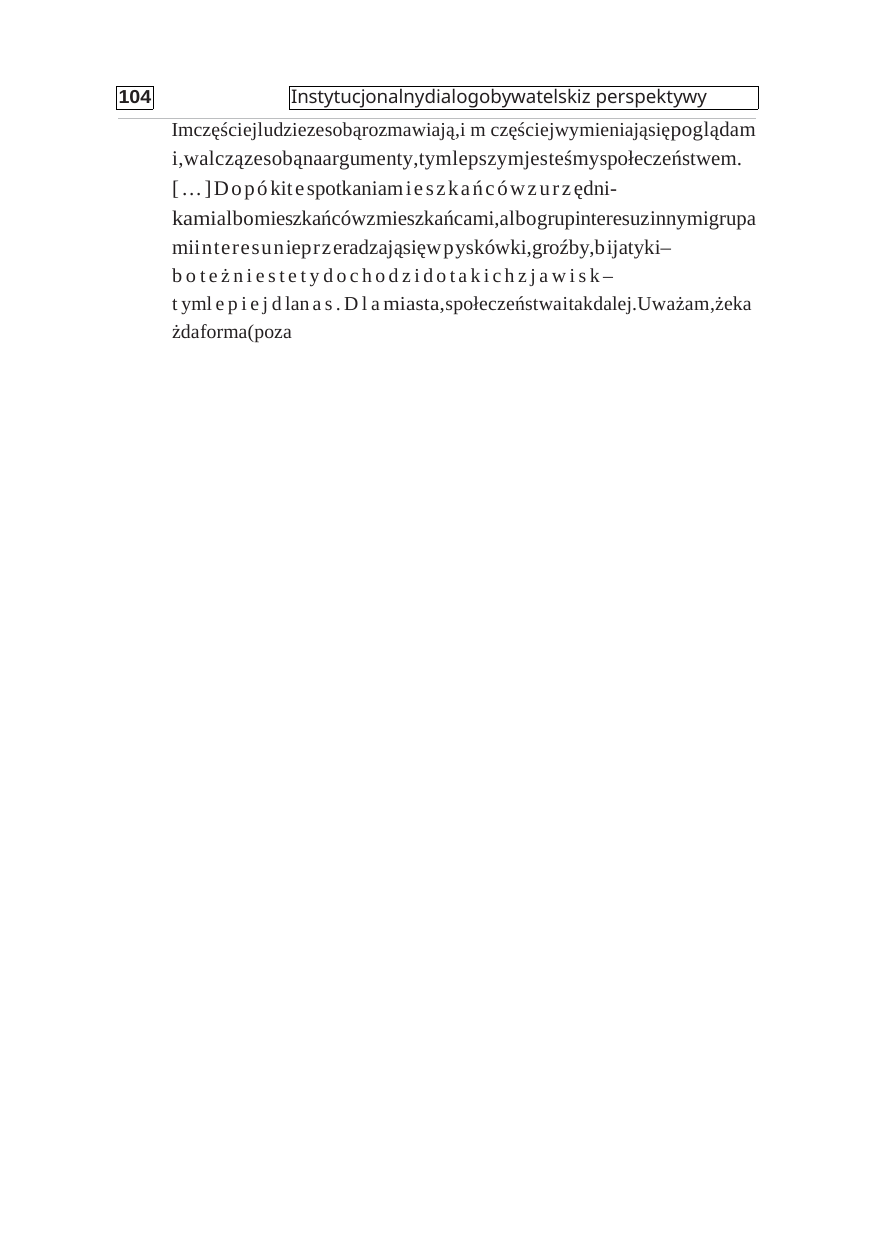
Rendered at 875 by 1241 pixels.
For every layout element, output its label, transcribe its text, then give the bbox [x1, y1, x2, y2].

text Imczęściejludziezesobąrozmawiają,imczęściejwymieniająsiępoglądami,walczązesobąnaargumenty,tymlepszymjesteśmyspołeczeństwem.[…]Dopókitespotkaniamieszkańcówzurzędni-kamialbomieszkańcówzmieszkańcami,albogrupinteresuzinnymigrupamiinteresunieprzeradzająsięwpyskówki,groźby,bijatyki–boteżniestetydochodzidotakichzjawisk–tymlepiejdlanas.Dlamiasta,społeczeństwaitakdalej.Uważam,żekażdaforma(poza [171, 117, 758, 343]
